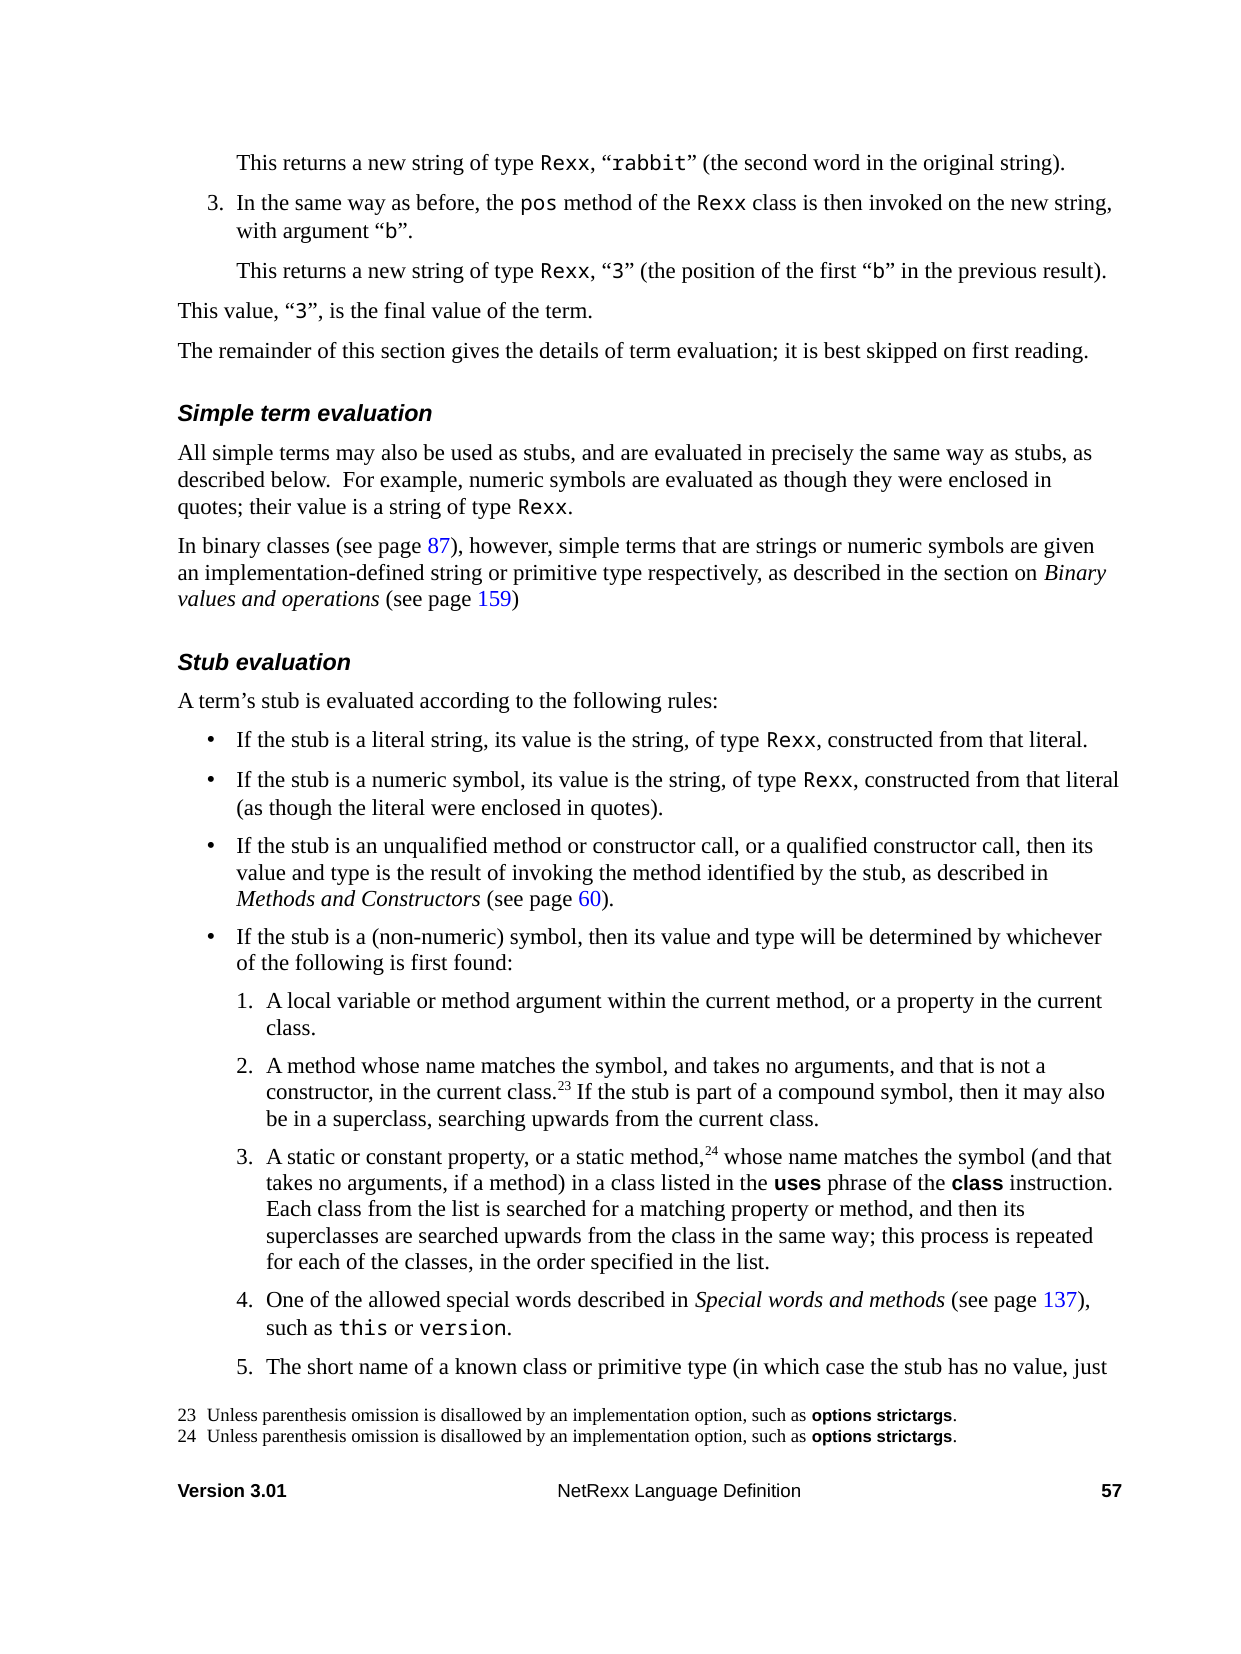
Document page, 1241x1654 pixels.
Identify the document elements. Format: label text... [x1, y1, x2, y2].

text The remainder of this section gives the details of term evaluation; it is best skipped on first reading. [177, 337, 1122, 363]
subtitle Simple term evaluation [177, 400, 1122, 427]
list The short name of a known class or primitive type (in which case the stub has no value, just [236, 1353, 1122, 1379]
list A local variable or method argument within the current method, or a property in the current class. [236, 987, 1122, 1040]
list A static or constant property, or a static method, whose name matches the symbol (and that takes no arguments, if a method) in a class listed in the uses phrase of the class instruction. Each class from the list is searched for a matching property or method, and then its superclasses are searched upwards from the class in the same way; this process is repeated for each of the classes, in the order specified in the list. [236, 1143, 1122, 1274]
subtitle Stub evaluation [177, 648, 1122, 675]
list Unless parenthesis omission is disallowed by an implementation option, such as options strictargs. [177, 1425, 1122, 1447]
text In binary classes (see page ), however, simple terms that are strings or numeric symbols are given an implementation-defined string or primitive type respectively, as described in the section on Binary values and operations (see page ) [177, 532, 1122, 611]
text A term’s stub is evaluated according to the following rules: [177, 687, 1122, 714]
list This returns a new string of type Rexx, “rabbit” (the second word in the original string). [207, 148, 1122, 176]
list In the same way as before, the pos method of the Rexx class is then invoked on the new string, with argument “b”. [207, 188, 1122, 245]
list If the stub is a numeric symbol, its value is the string, of type Rexx, constructed from that literal (as though the literal were enclosed in quotes). [207, 766, 1122, 820]
list If the stub is an unqualified method or constructor call, or a qualified constructor call, then its value and type is the result of invoking the method identified by the stub, as described in Methods and Constructors (see page ). [207, 832, 1122, 911]
text All simple terms may also be used as stubs, and are evaluated in precisely the same way as stubs, as described below. For example, numeric symbols are evaluated as though they were enclosed in quotes; their value is a string of type Rexx. [177, 439, 1122, 520]
text This value, “3”, is the final value of the term. [177, 297, 1122, 325]
list If the stub is a (non-numeric) symbol, then its value and type will be determined by whichever of the following is first found: [207, 923, 1122, 976]
list One of the allowed special words described in Special words and methods (see page ), such as this or version. [236, 1286, 1122, 1341]
list A method whose name matches the symbol, and takes no arguments, and that is not a constructor, in the current class. If the stub is part of a compound symbol, then it may also be in a superclass, searching upwards from the current class. [236, 1052, 1122, 1131]
list If the stub is a literal string, its value is the string, of type Rexx, constructed from that literal. [207, 725, 1122, 754]
list Unless parenthesis omission is disallowed by an implementation option, such as options strictargs. [177, 1404, 1122, 1425]
list This returns a new string of type Rexx, “3” (the position of the first “b” in the previous result). [207, 256, 1122, 285]
